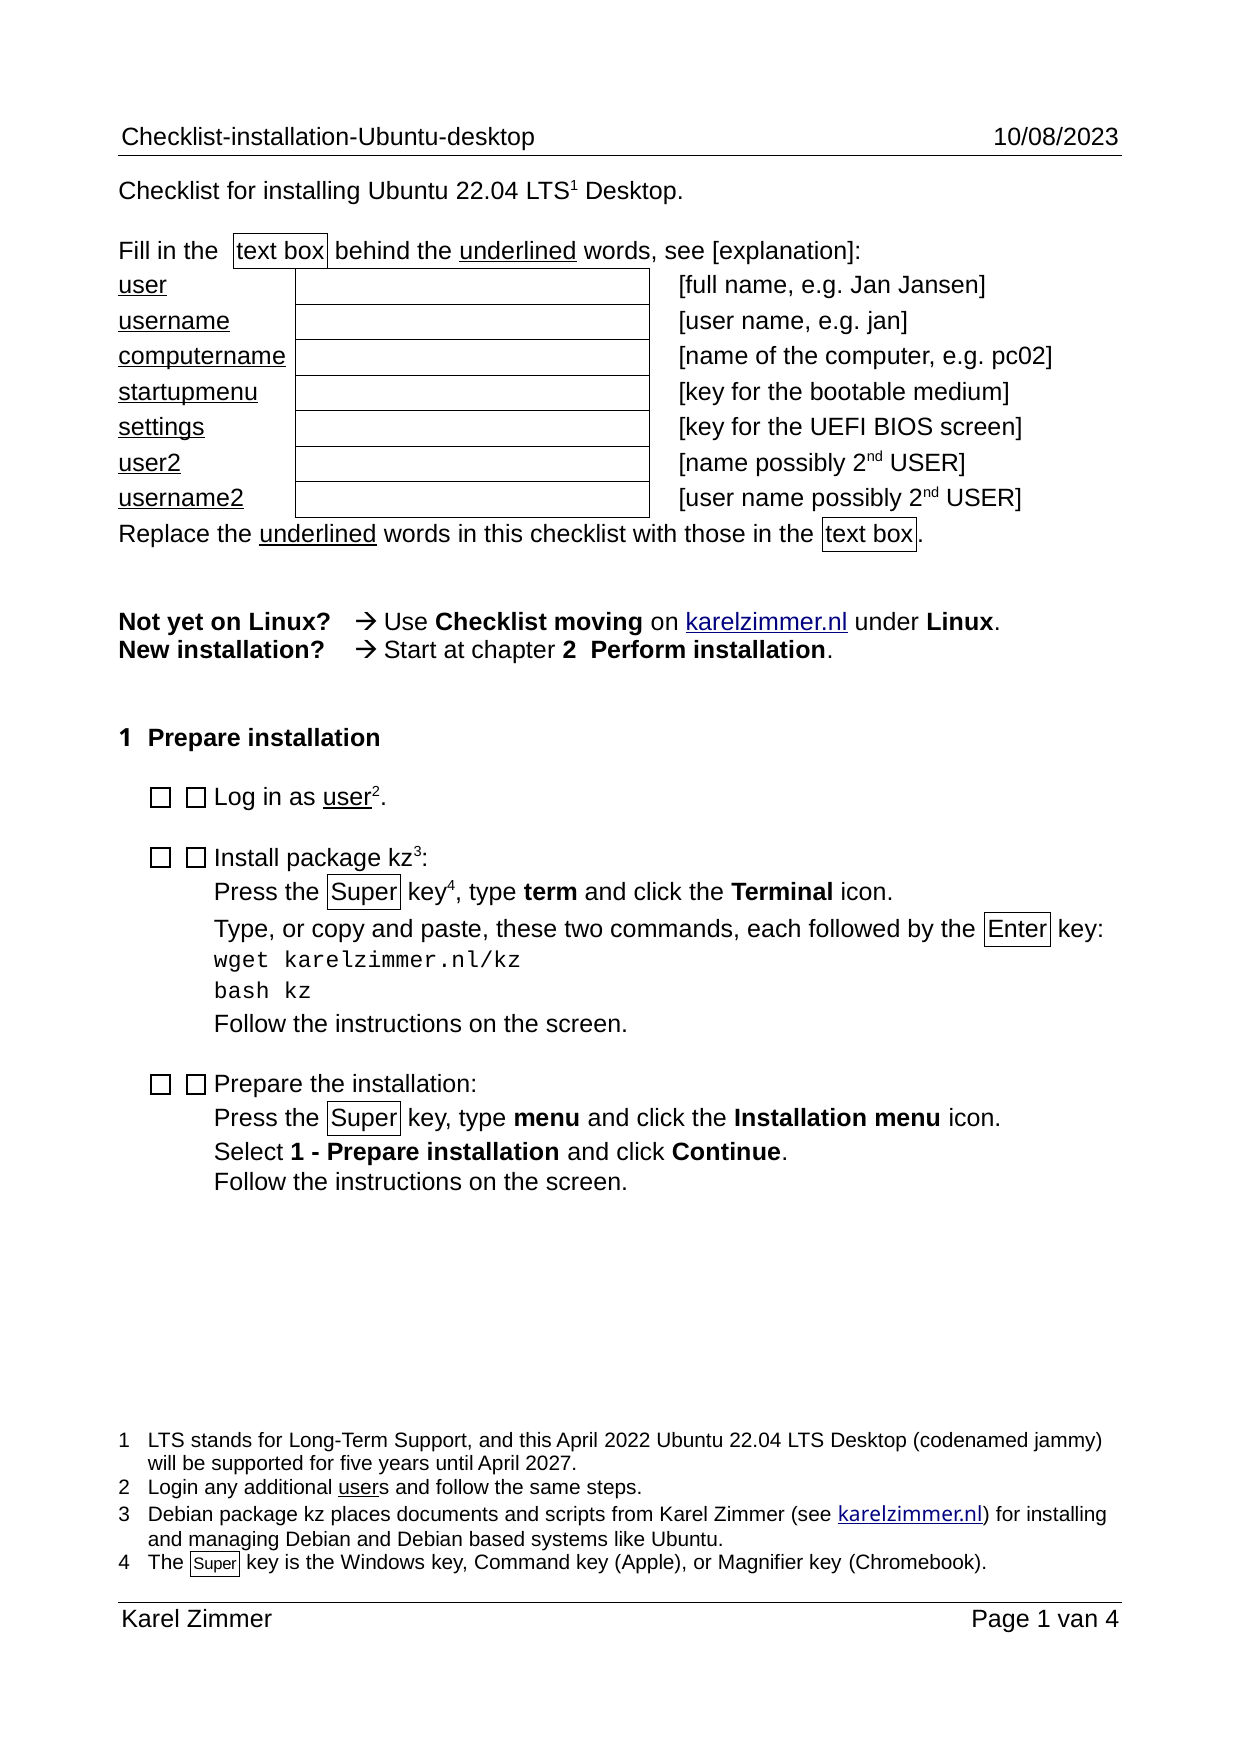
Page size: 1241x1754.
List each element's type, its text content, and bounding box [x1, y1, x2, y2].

text USERname [118, 304, 295, 339]
table_cell [177, 1099, 213, 1137]
table_cell [118, 1099, 142, 1137]
table_cell [142, 1137, 177, 1167]
text Not yet on Linux?  Use Checklist moving on karelzimmer.nl under Linux. [118, 608, 1122, 636]
table_cell bash kz [213, 978, 1122, 1008]
table_cell [118, 910, 142, 948]
text [name of the computer, e.g. pc02] [650, 339, 1122, 375]
text [user name possibly 2nd USER] [650, 481, 1122, 517]
table_cell [142, 1069, 177, 1099]
table_cell Type, or copy and paste, these two commands, each followed by the Enter key: [213, 910, 1122, 948]
table_cell [142, 978, 177, 1008]
table_cell [118, 1137, 142, 1167]
table_header [177, 782, 213, 812]
text USER2 [118, 446, 295, 481]
table_cell [177, 813, 213, 843]
table_header [142, 782, 177, 812]
table_cell [142, 813, 177, 843]
table_cell Press the Super key, type term and click the Terminal icon. [213, 873, 1122, 910]
table_cell [142, 1099, 177, 1137]
table_cell Follow the instructions on the screen. [213, 1167, 1122, 1197]
table_cell [142, 843, 177, 873]
table_cell [118, 948, 142, 978]
table_cell [177, 843, 213, 873]
table_cell [177, 1039, 213, 1069]
table_cell Follow the instructions on the screen. [213, 1009, 1122, 1039]
text COMPUTERNAme [118, 339, 295, 375]
text Fill in the [118, 233, 233, 268]
text STARTupMEnU [118, 375, 295, 410]
table_cell [142, 1167, 177, 1197]
text [user name, e.g. jan] [650, 304, 1122, 339]
text [name possibly 2nd USER] [650, 446, 1122, 481]
text text box [234, 234, 327, 268]
text New installation?  Start at chapter 2 Perform installation. [118, 636, 1122, 664]
table_cell [118, 843, 142, 873]
table_cell [177, 1069, 213, 1099]
text . [917, 517, 1122, 552]
table_cell [142, 910, 177, 948]
text USERName2 [118, 481, 295, 517]
table_cell Prepare the installation: [213, 1069, 1122, 1099]
table_cell [213, 813, 1122, 843]
table_cell [118, 1069, 142, 1099]
table_cell [118, 1039, 142, 1069]
table_cell Select 1 - Prepare installation and click Continue. [213, 1137, 1122, 1167]
text [key for the bootable medium] [650, 375, 1122, 410]
table_cell [177, 910, 213, 948]
table_cell [142, 948, 177, 978]
table_cell [213, 1039, 1122, 1069]
table_cell [177, 948, 213, 978]
table_cell [118, 978, 142, 1008]
text SETTINGS [118, 410, 295, 446]
table_cell [142, 1009, 177, 1039]
table_cell [177, 1009, 213, 1039]
table_cell [142, 1039, 177, 1069]
text user [118, 268, 295, 304]
table_cell [118, 813, 142, 843]
table_cell wget karelzimmer.nl/kz [213, 948, 1122, 978]
table_cell [118, 1009, 142, 1039]
text Replace the underlined words in this checklist with those in the [118, 517, 822, 552]
list Prepare installation [118, 720, 1122, 754]
text Checklist for installing Ubuntu 22.04 LTS Desktop. [118, 177, 1122, 205]
text text box [823, 518, 916, 551]
table_cell [177, 1137, 213, 1167]
table_cell Install package kz: [213, 843, 1122, 873]
table_cell [177, 873, 213, 910]
table_header Log in as USER. [213, 782, 1122, 812]
table_cell [177, 1167, 213, 1197]
table_cell [118, 873, 142, 910]
text LTS stands for Long-Term Support, and this April 2022 Ubuntu 22.04 LTS Desktop (codenamed jammy) will be supported for five years until April 2027. [118, 1428, 1122, 1475]
table_cell [142, 873, 177, 910]
table_header [118, 782, 142, 812]
table_cell [118, 1167, 142, 1197]
text behind the underlined words, see [explanation]: [328, 233, 1122, 268]
text [key for the UEFI BIOS screen] [650, 410, 1122, 446]
table_cell [177, 978, 213, 1008]
table_cell Press the Super key, type menu and click the Installation menu icon. [213, 1099, 1122, 1137]
text [full name, e.g. Jan Jansen] [650, 268, 1122, 304]
